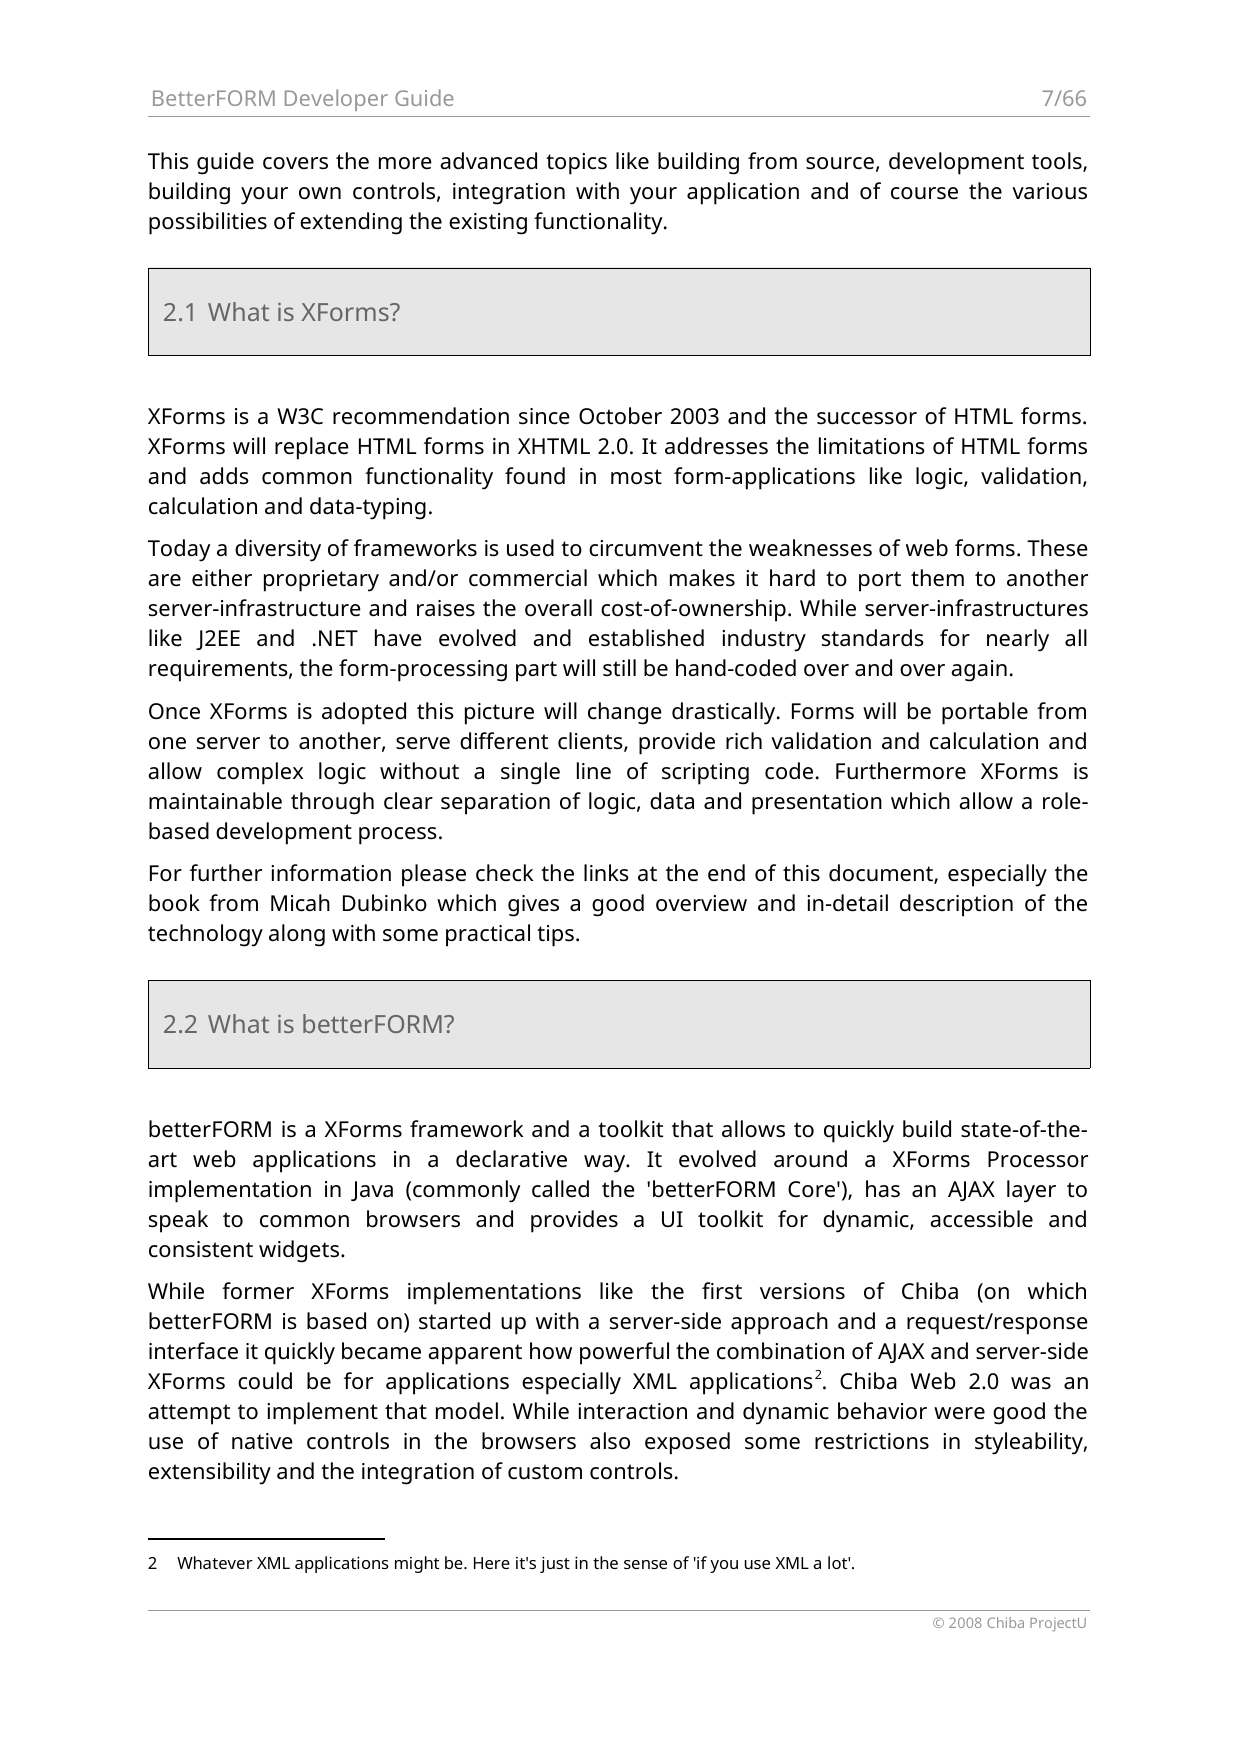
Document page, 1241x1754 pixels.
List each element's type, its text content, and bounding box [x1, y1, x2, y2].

text For further information please check the links at the end of this document, especially the book from Micah Dubinko which gives a good overview and in-detail description of the technology along with some practical tips. [148, 858, 1090, 948]
text Whatever XML applications might be. Here it's just in the sense of 'if you use XML a lot'. [148, 1552, 1093, 1574]
subtitle What is XForms? [149, 269, 1090, 355]
text While former XForms implementations like the first versions of Chiba (on which betterFORM is based on) started up with a server-side approach and a request/response interface it quickly became apparent how powerful the combination of AJAX and server-side XForms could be for applications especially XML applications. Chiba Web 2.0 was an attempt to implement that model. While interaction and dynamic behavior were good the use of native controls in the browsers also exposed some restrictions in styleability, extensibility and the integration of custom controls. [148, 1276, 1090, 1486]
subtitle What is betterFORM? [149, 981, 1090, 1068]
text XForms is a W3C recommendation since October 2003 and the successor of HTML forms. XForms will replace HTML forms in XHTML 2.0. It addresses the limitations of HTML forms and adds common functionality found in most form-applications like logic, validation, calculation and data-typing. [148, 401, 1090, 521]
text Today a diversity of frameworks is used to circumvent the weaknesses of web forms. These are either proprietary and/or commercial which makes it hard to port them to another server-infrastructure and raises the overall cost-of-ownership. While server-infrastructures like J2EE and .NET have evolved and established industry standards for nearly all requirements, the form-processing part will still be hand-coded over and over again. [148, 533, 1090, 683]
text Once XForms is adopted this picture will change drastically. Forms will be portable from one server to another, serve different clients, provide rich validation and calculation and allow complex logic without a single line of scripting code. Furthermore XForms is maintainable through clear separation of logic, data and presentation which allow a role-based development process. [148, 696, 1090, 846]
text This guide covers the more advanced topics like building from source, development tools, building your own controls, integration with your application and of course the various possibilities of extending the existing functionality. [148, 146, 1090, 236]
text betterFORM is a XForms framework and a toolkit that allows to quickly build state-of-the-art web applications in a declarative way. It evolved around a XForms Processor implementation in Java (commonly called the 'betterFORM Core'), has an AJAX layer to speak to common browsers and provides a UI toolkit for dynamic, accessible and consistent widgets. [148, 1113, 1090, 1263]
